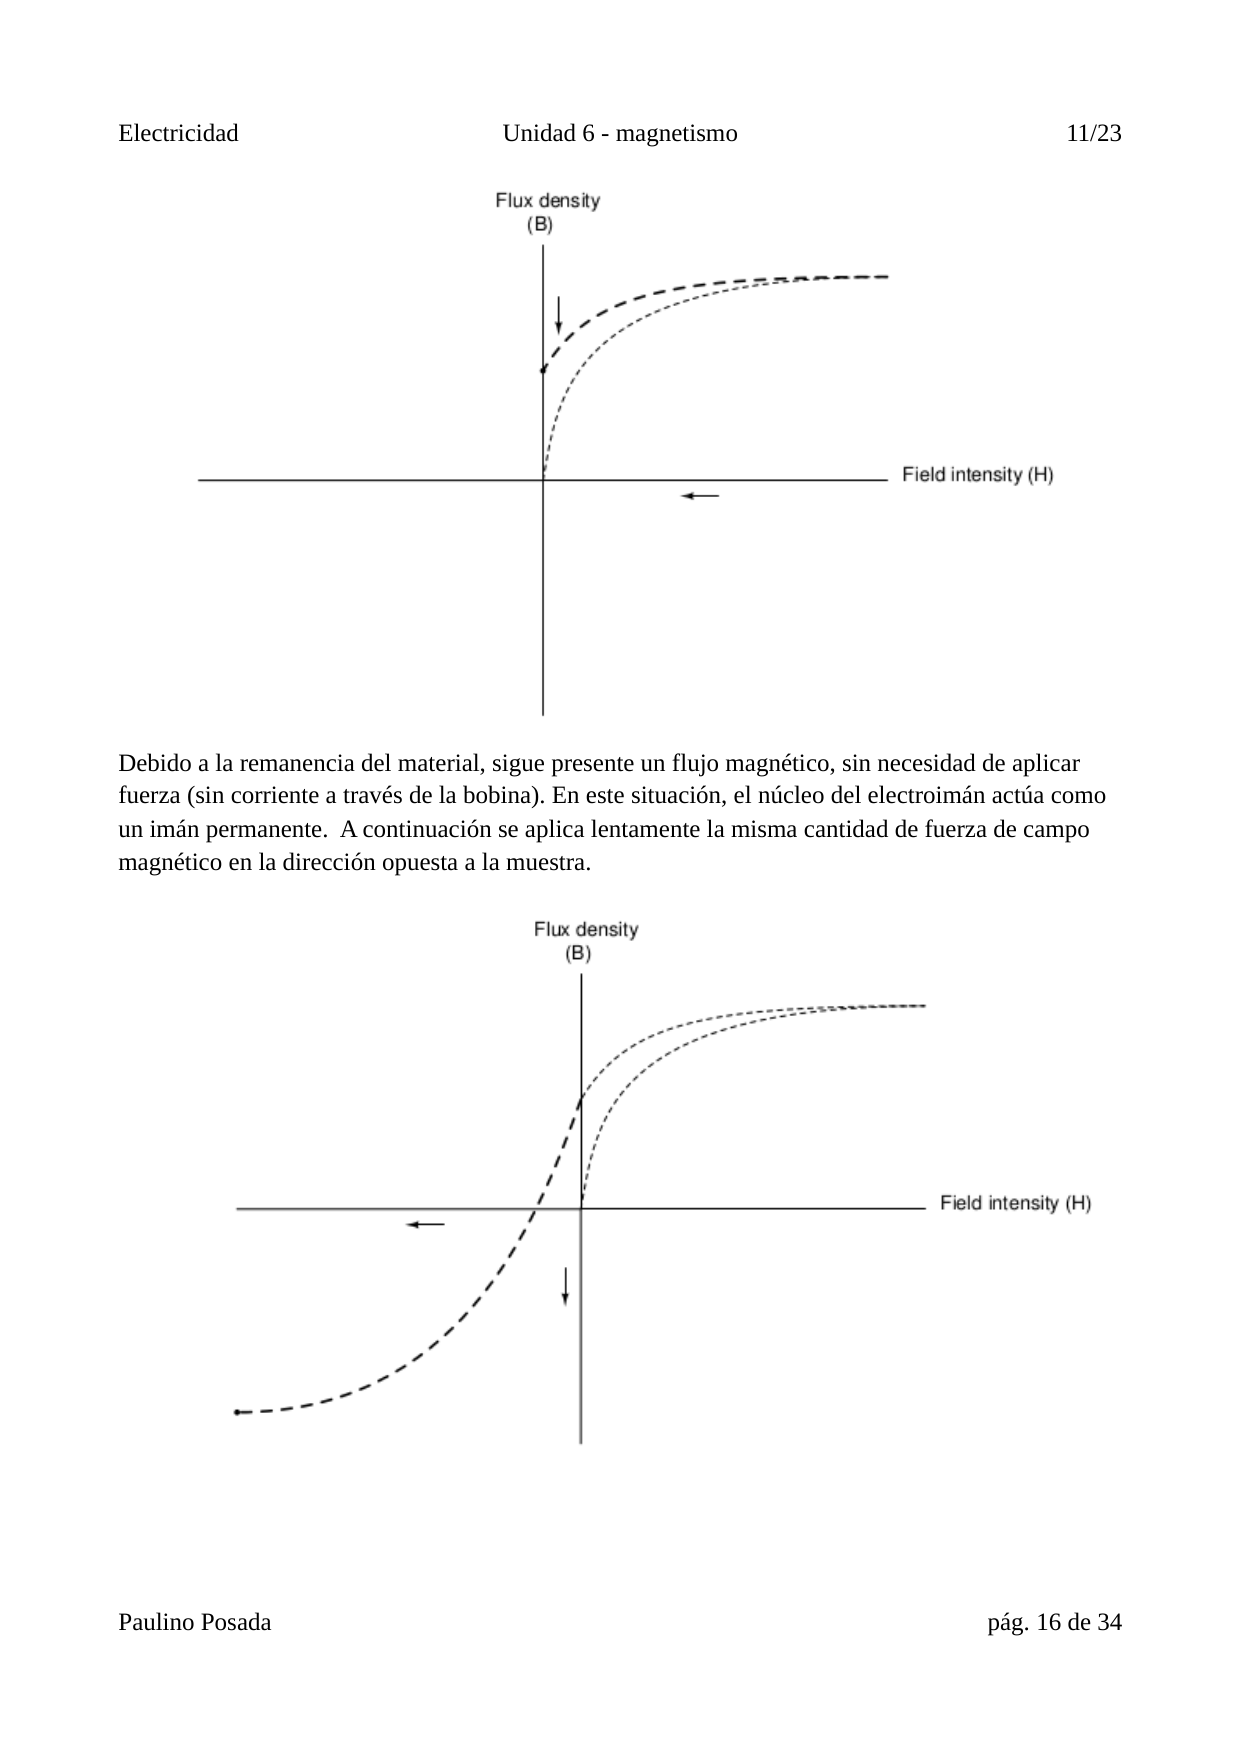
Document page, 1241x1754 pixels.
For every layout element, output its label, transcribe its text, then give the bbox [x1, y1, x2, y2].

picture [123, 894, 1117, 1463]
text Debido a la remanencia del material, sigue presente un flujo magnético, sin necesidad de aplicar fuerza (sin corriente a través de la bobina). En este situación, el núcleo del electroimán actúa como un imán permanente. A continuación se aplica lentamente la misma cantidad de fuerza de campo magnético en la dirección opuesta a la muestra. [118, 748, 1122, 875]
picture [167, 176, 1073, 735]
